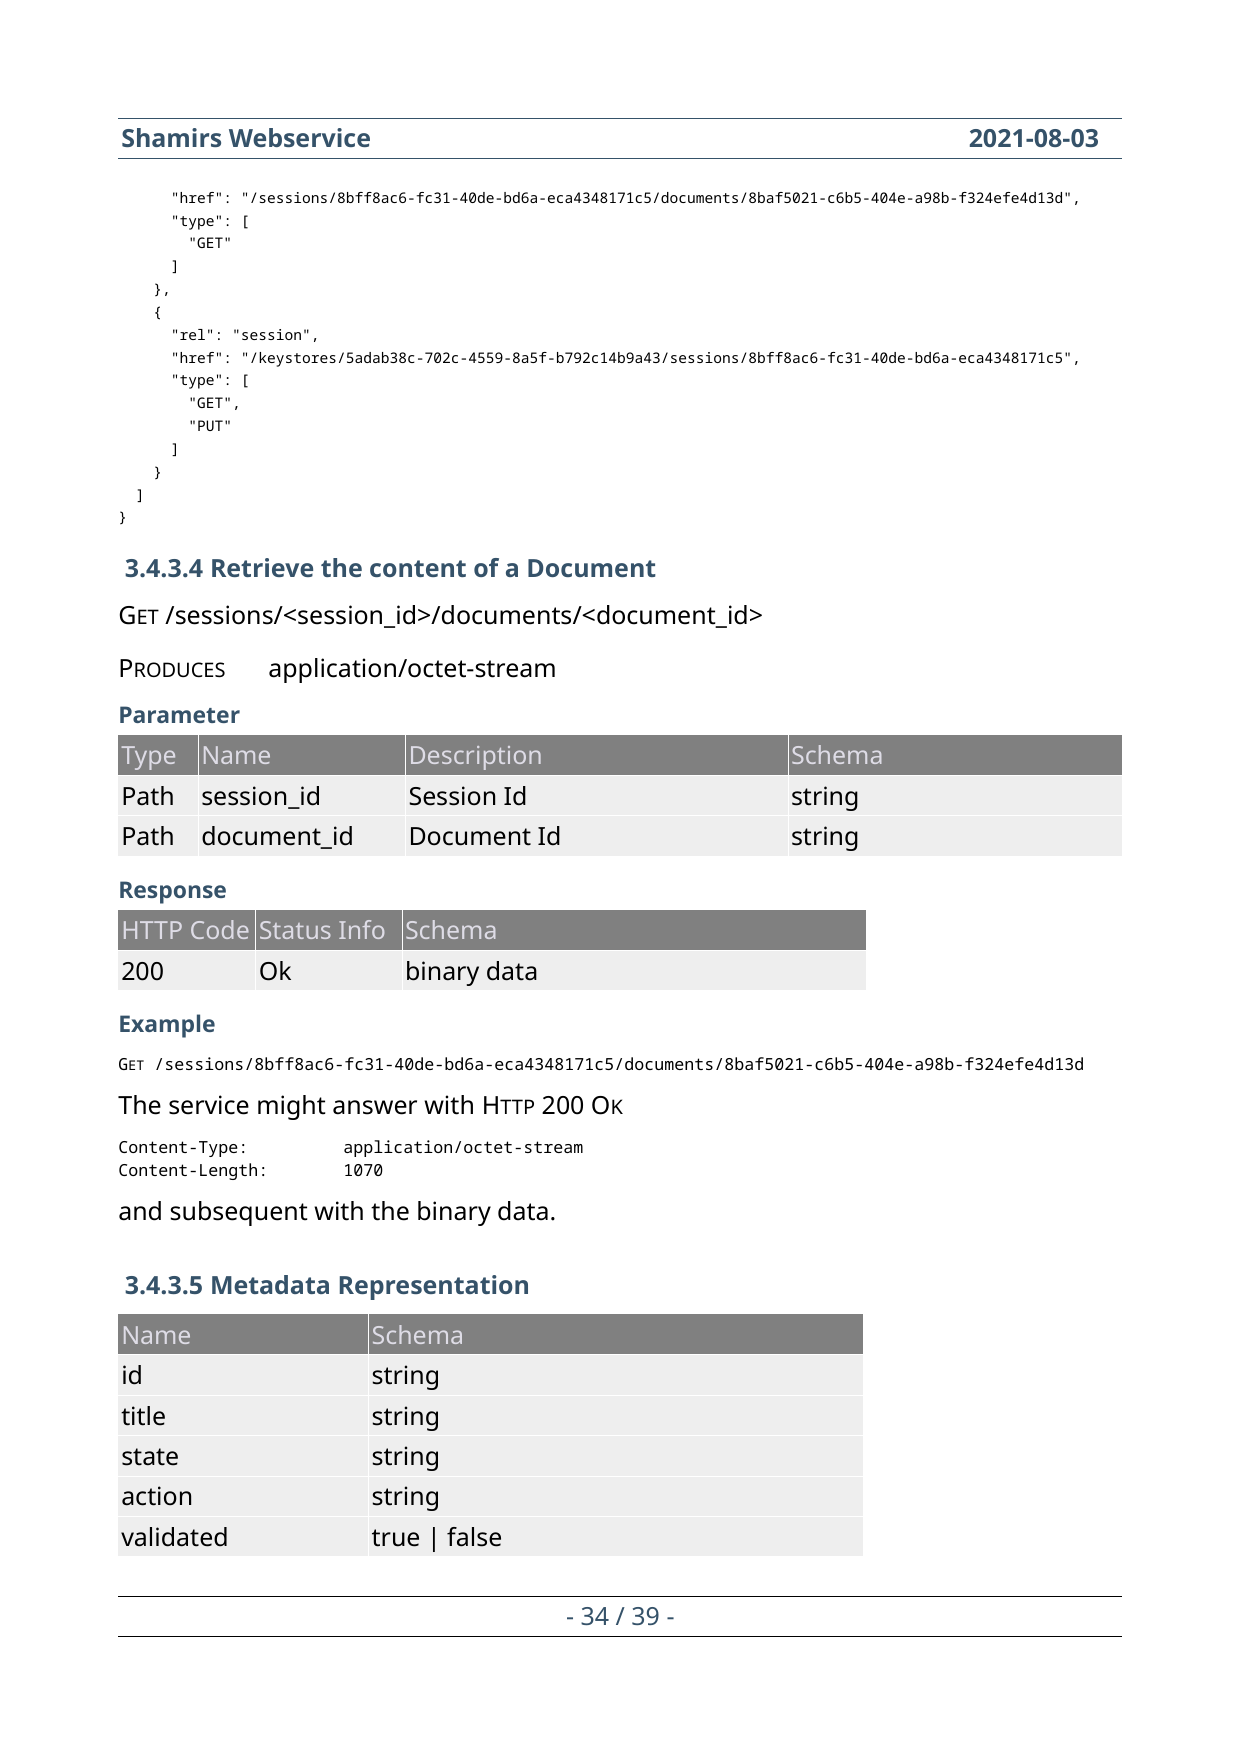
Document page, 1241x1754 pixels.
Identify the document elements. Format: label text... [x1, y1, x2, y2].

table_cell document_id [199, 816, 405, 856]
text ] [118, 439, 1122, 458]
text Example [118, 1008, 1122, 1039]
text "href": "/keystores/5adab38c-702c-4559-8a5f-b792c14b9a43/sessions/8bff8ac6-fc31-40de-bd6a-eca4348171c5", [118, 347, 1122, 367]
table_cell true | false [369, 1517, 863, 1556]
table_cell 200 [118, 951, 255, 990]
table_cell id [118, 1355, 368, 1395]
table_cell action [118, 1477, 368, 1516]
text Content-Type: application/octet-stream [118, 1136, 1122, 1158]
table_cell Ok [256, 951, 402, 990]
table_cell string [369, 1477, 863, 1516]
text "type": [ [118, 211, 1122, 230]
text Get /sessions/<session_id>/documents/<document_id> [118, 597, 1122, 631]
text "PUT" [118, 416, 1122, 436]
text and subsequent with the binary data. [118, 1193, 1122, 1227]
table_header Schema [789, 735, 1122, 775]
table_cell state [118, 1436, 368, 1476]
table_header HTTP Code [118, 910, 255, 950]
table_cell Path [118, 776, 198, 815]
text } [118, 461, 1122, 481]
subtitle Metadata Representation [118, 1268, 1122, 1302]
text Content-Length: 1070 [118, 1158, 1122, 1181]
text Response [118, 874, 1122, 905]
table_header Schema [403, 910, 866, 950]
table_header Name [118, 1314, 368, 1354]
table_header Name [199, 735, 405, 775]
table_cell binary data [403, 951, 866, 990]
table_header Schema [369, 1314, 863, 1354]
text Parameter [118, 699, 1122, 730]
text { [118, 302, 1122, 322]
table_header Description [406, 735, 788, 775]
table_cell Session Id [406, 776, 788, 815]
table_cell string [789, 776, 1122, 815]
text }, [118, 279, 1122, 299]
table_cell session_id [199, 776, 405, 815]
table_cell Path [118, 816, 198, 856]
text ] [118, 256, 1122, 276]
table_cell string [369, 1355, 863, 1395]
text "GET", [118, 393, 1122, 413]
text Get /sessions/8bff8ac6-fc31-40de-bd6a-eca4348171c5/documents/8baf5021-c6b5-404e-a98b-f324efe4d13d [118, 1053, 1122, 1075]
text } [118, 507, 1122, 527]
table_cell string [369, 1396, 863, 1435]
table_header Type [118, 735, 198, 775]
table_cell string [789, 816, 1122, 856]
subtitle Retrieve the content of a Document [118, 551, 1122, 585]
table_header Status Info [256, 910, 402, 950]
text ] [118, 484, 1122, 504]
text "href": "/sessions/8bff8ac6-fc31-40de-bd6a-eca4348171c5/documents/8baf5021-c6b5-404e-a98b-f324efe4d13d", [118, 188, 1122, 208]
table_cell Document Id [406, 816, 788, 856]
text The service might answer with Http 200 Ok [118, 1088, 1122, 1122]
text "type": [ [118, 370, 1122, 390]
text Produces application/octet-stream [118, 651, 1122, 685]
table_cell validated [118, 1517, 368, 1556]
text "rel": "session", [118, 324, 1122, 344]
table_cell string [369, 1436, 863, 1476]
text "GET" [118, 233, 1122, 253]
table_cell title [118, 1396, 368, 1435]
